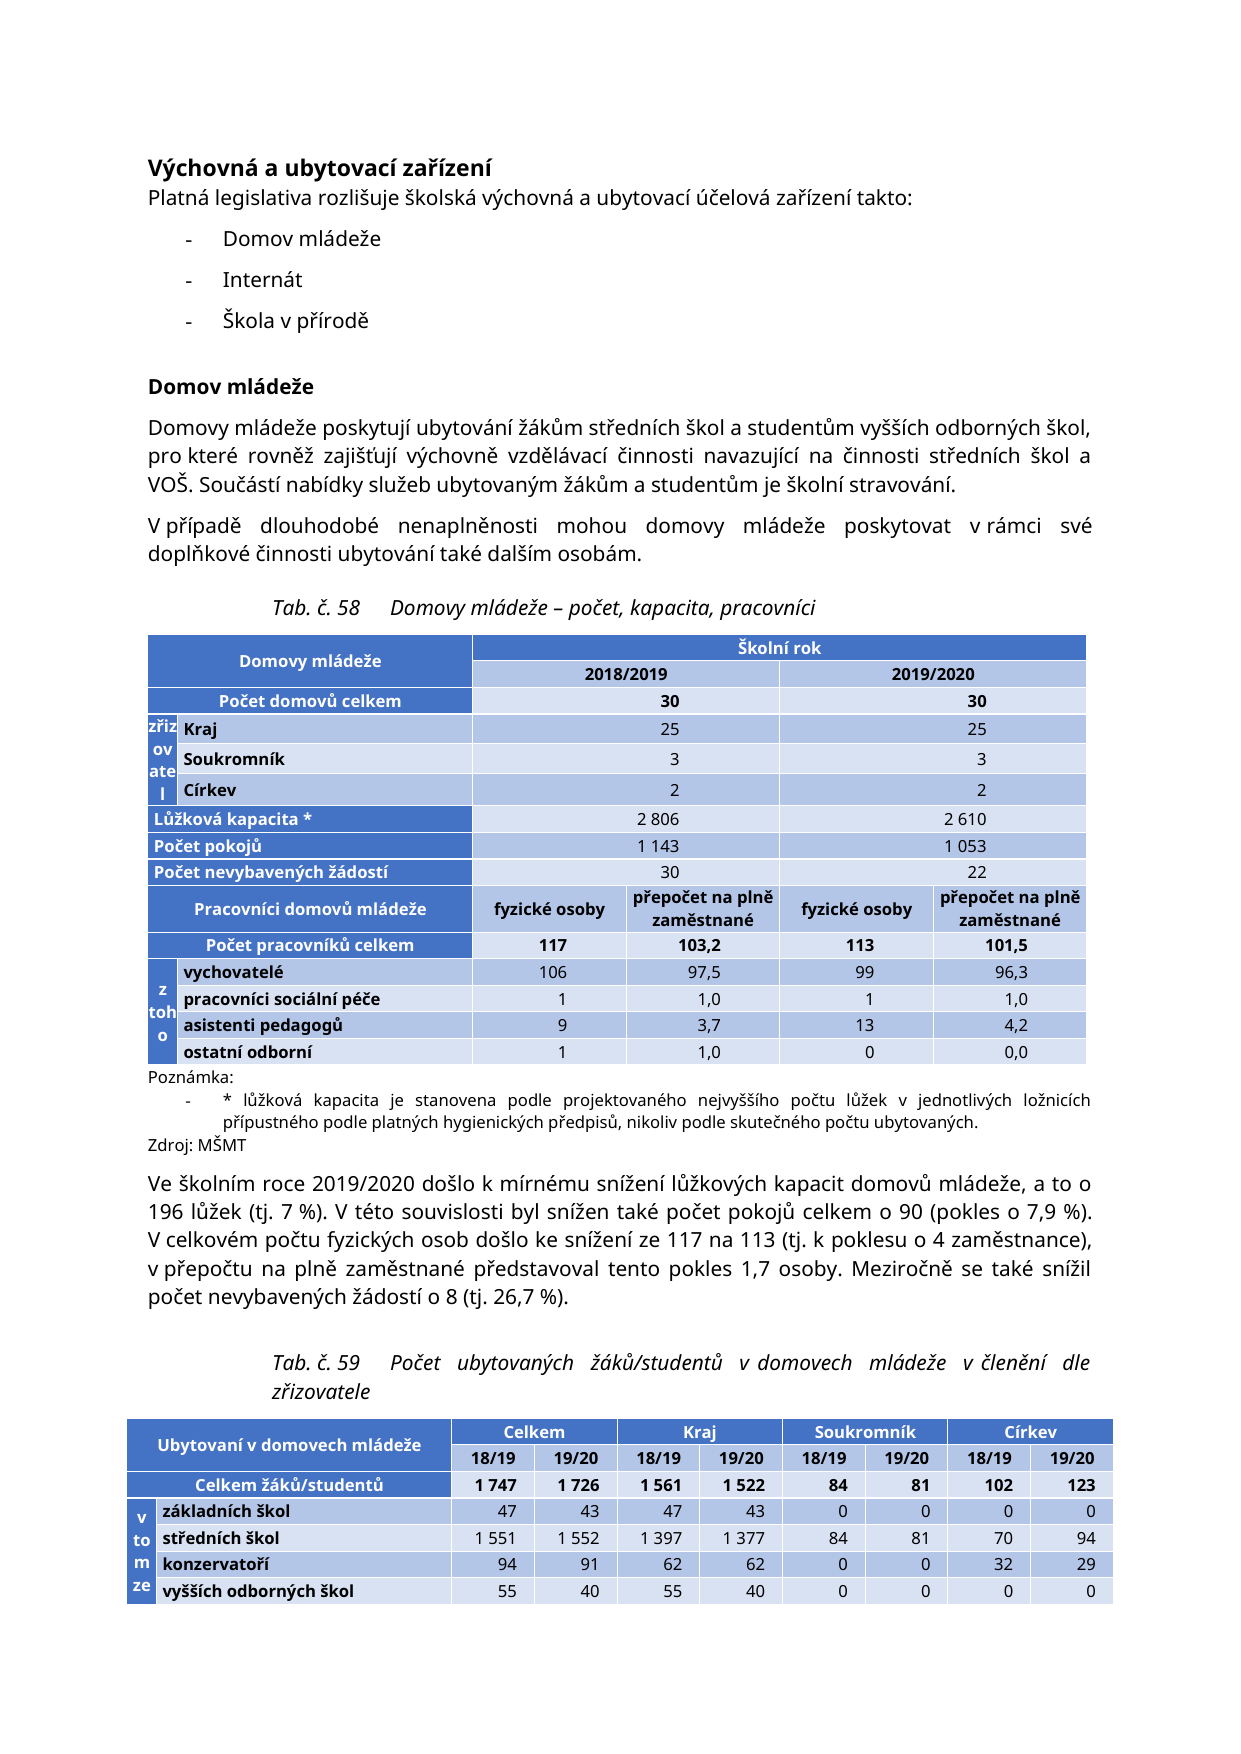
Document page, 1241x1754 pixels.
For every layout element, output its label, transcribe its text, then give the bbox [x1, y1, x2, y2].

table_cell 0 [780, 1039, 933, 1064]
text Platná legislativa rozlišuje školská výchovná a ubytovací účelová zařízení takto: [148, 183, 1092, 212]
table_header Domovy mládeže [148, 635, 472, 687]
table_cell 2 610 [780, 806, 1086, 832]
table_cell 2 [473, 774, 779, 805]
table_cell 62 [700, 1552, 782, 1577]
list Internát [185, 265, 1092, 294]
table_cell 113 [780, 933, 933, 958]
table_cell 102 [948, 1472, 1030, 1497]
table_cell 4,2 [934, 1012, 1086, 1038]
table_cell 40 [535, 1578, 617, 1604]
table_cell 62 [618, 1552, 699, 1577]
text Poznámka: [148, 1065, 1092, 1088]
table_cell přepočet na plně zaměstnané [934, 886, 1086, 932]
table_cell 0 [948, 1499, 1030, 1524]
table_cell 1 [473, 986, 626, 1011]
table_cell 2 [780, 774, 1086, 805]
table_header Ubytovaní v domovech mládeže [127, 1419, 451, 1471]
table_cell 0,0 [934, 1039, 1086, 1064]
table_cell 1 [780, 986, 933, 1011]
table_cell 117 [473, 933, 626, 958]
table_cell 1,0 [627, 986, 779, 1011]
table_cell středních škol [157, 1525, 451, 1551]
list Počet ubytovaných žáků/studentů v domovech mládeže v členění dle zřizovatele [272, 1348, 1092, 1405]
table_header Celkem [452, 1419, 617, 1444]
table_cell vychovatelé [178, 959, 472, 985]
table_cell 0 [866, 1499, 947, 1524]
table_cell základních škol [157, 1499, 451, 1524]
table_cell 1 377 [700, 1525, 782, 1551]
table_cell vyšších odborných škol [157, 1578, 451, 1604]
table_cell 1 522 [700, 1472, 782, 1497]
table_cell zřizovatel [148, 715, 177, 805]
table_cell 123 [1031, 1472, 1113, 1497]
table_cell pracovníci sociální péče [178, 986, 472, 1011]
table_cell 19/20 [866, 1445, 947, 1471]
table_cell 97,5 [627, 959, 779, 985]
table_cell asistenti pedagogů [178, 1012, 472, 1038]
table_cell 19/20 [700, 1445, 782, 1471]
table_cell 0 [783, 1552, 865, 1577]
table_header Soukromník [783, 1419, 947, 1444]
table_cell 30 [473, 860, 779, 885]
table_cell 1 747 [452, 1472, 534, 1497]
table_cell 1 143 [473, 833, 779, 858]
table_cell 1 [473, 1039, 626, 1064]
table_cell 43 [700, 1499, 782, 1524]
table_cell 2018/2019 [473, 661, 779, 687]
table_cell 1 053 [780, 833, 1086, 858]
table_cell 0 [866, 1552, 947, 1577]
table_cell 0 [783, 1578, 865, 1604]
table_cell 43 [535, 1499, 617, 1524]
table_cell 94 [1031, 1525, 1113, 1551]
table_cell Soukromník [178, 744, 472, 773]
table_cell 30 [780, 688, 1086, 713]
table_cell 3 [473, 744, 779, 773]
table_cell Počet pracovníků celkem [148, 933, 472, 958]
table_cell 32 [948, 1552, 1030, 1577]
table_cell 70 [948, 1525, 1030, 1551]
list Domov mládeže [185, 224, 1092, 253]
table_cell 18/19 [618, 1445, 699, 1471]
table_cell 99 [780, 959, 933, 985]
table_cell 22 [780, 860, 1086, 885]
table_cell 25 [473, 715, 779, 743]
table_cell v tom ze [127, 1499, 156, 1604]
table_cell 9 [473, 1012, 626, 1038]
table_cell přepočet na plně zaměstnané [627, 886, 779, 932]
list * lůžková kapacita je stanovena podle projektovaného nejvyššího počtu lůžek v jednotlivých ložnicích přípustného podle platných hygienických předpisů, nikoliv podle skutečného počtu ubytovaných. [185, 1088, 1092, 1133]
text Zdroj: MŠMT [148, 1133, 1092, 1156]
table_cell 1 726 [535, 1472, 617, 1497]
table_cell 91 [535, 1552, 617, 1577]
table_cell 1 561 [618, 1472, 699, 1497]
table_cell 0 [1031, 1499, 1113, 1524]
table_cell 1,0 [627, 1039, 779, 1064]
table_cell 0 [783, 1499, 865, 1524]
table_cell fyzické osoby [473, 886, 626, 932]
table_cell 40 [700, 1578, 782, 1604]
table_cell 18/19 [783, 1445, 865, 1471]
list Domovy mládeže – počet, kapacita, pracovníci [272, 593, 1092, 621]
table_cell 84 [783, 1525, 865, 1551]
table_cell 3 [780, 744, 1086, 773]
table_cell Lůžková kapacita * [148, 806, 472, 832]
text Domovy mládeže poskytují ubytování žákům středních škol a studentům vyšších odborných škol, pro které rovněž zajišťují výchovně vzdělávací činnosti navazující na činnosti středních škol a VOŠ. Součástí nabídky služeb ubytovaným žákům a studentům je školní stravování. [148, 413, 1092, 498]
table_cell 3,7 [627, 1012, 779, 1038]
list Škola v přírodě [185, 306, 1092, 335]
table_cell 94 [452, 1552, 534, 1577]
text Ve školním roce 2019/2020 došlo k mírnému snížení lůžkových kapacit domovů mládeže, a to o 196 lůžek (tj. 7 %). V této souvislosti byl snížen také počet pokojů celkem o 90 (pokles o 7,9 %). V celkovém počtu fyzických osob došlo ke snížení ze 117 na 113 (tj. k poklesu o 4 zaměstnance), v přepočtu na plně zaměstnané představoval tento pokles 1,7 osoby. Meziročně se také snížil počet nevybavených žádostí o 8 (tj. 26,7 %). [148, 1169, 1092, 1311]
table_cell 19/20 [535, 1445, 617, 1471]
table_cell 84 [783, 1472, 865, 1497]
text Domov mládeže [148, 372, 1092, 401]
table_cell 0 [948, 1578, 1030, 1604]
table_cell Celkem žáků/studentů [127, 1472, 451, 1497]
table_cell 106 [473, 959, 626, 985]
table_cell 0 [1031, 1578, 1113, 1604]
table_cell Kraj [178, 715, 472, 743]
table_cell 2 806 [473, 806, 779, 832]
table_cell 25 [780, 715, 1086, 743]
table_cell 1,0 [934, 986, 1086, 1011]
table_cell 47 [618, 1499, 699, 1524]
table_cell Počet domovů celkem [148, 688, 472, 713]
table_cell 55 [618, 1578, 699, 1604]
table_cell 19/20 [1031, 1445, 1113, 1471]
table_cell fyzické osoby [780, 886, 933, 932]
table_cell 101,5 [934, 933, 1086, 958]
table_cell 0 [866, 1578, 947, 1604]
table_cell konzervatoří [157, 1552, 451, 1577]
table_cell 47 [452, 1499, 534, 1524]
table_cell 1 397 [618, 1525, 699, 1551]
table_cell 18/19 [452, 1445, 534, 1471]
table_cell 2019/2020 [780, 661, 1086, 687]
table_cell Počet nevybavených žádostí [148, 860, 472, 885]
table_header Kraj [618, 1419, 782, 1444]
table_cell 81 [866, 1525, 947, 1551]
subtitle Výchovná a ubytovací zařízení [148, 152, 1092, 183]
table_cell Počet pokojů [148, 833, 472, 858]
table_header Církev [948, 1419, 1113, 1444]
text V případě dlouhodobé nenaplněnosti mohou domovy mládeže poskytovat v rámci své doplňkové činnosti ubytování také dalším osobám. [148, 511, 1092, 568]
table_cell 1 552 [535, 1525, 617, 1551]
table_cell 13 [780, 1012, 933, 1038]
table_cell 1 551 [452, 1525, 534, 1551]
table_header Školní rok [473, 635, 1086, 660]
table_cell Církev [178, 774, 472, 805]
table_cell z toho [148, 959, 177, 1064]
table_cell 18/19 [948, 1445, 1030, 1471]
table_cell ostatní odborní [178, 1039, 472, 1064]
table_cell 96,3 [934, 959, 1086, 985]
table_cell 103,2 [627, 933, 779, 958]
table_cell Pracovníci domovů mládeže [148, 886, 472, 932]
table_cell 30 [473, 688, 779, 713]
table_cell 29 [1031, 1552, 1113, 1577]
table_cell 55 [452, 1578, 534, 1604]
table_cell 81 [866, 1472, 947, 1497]
